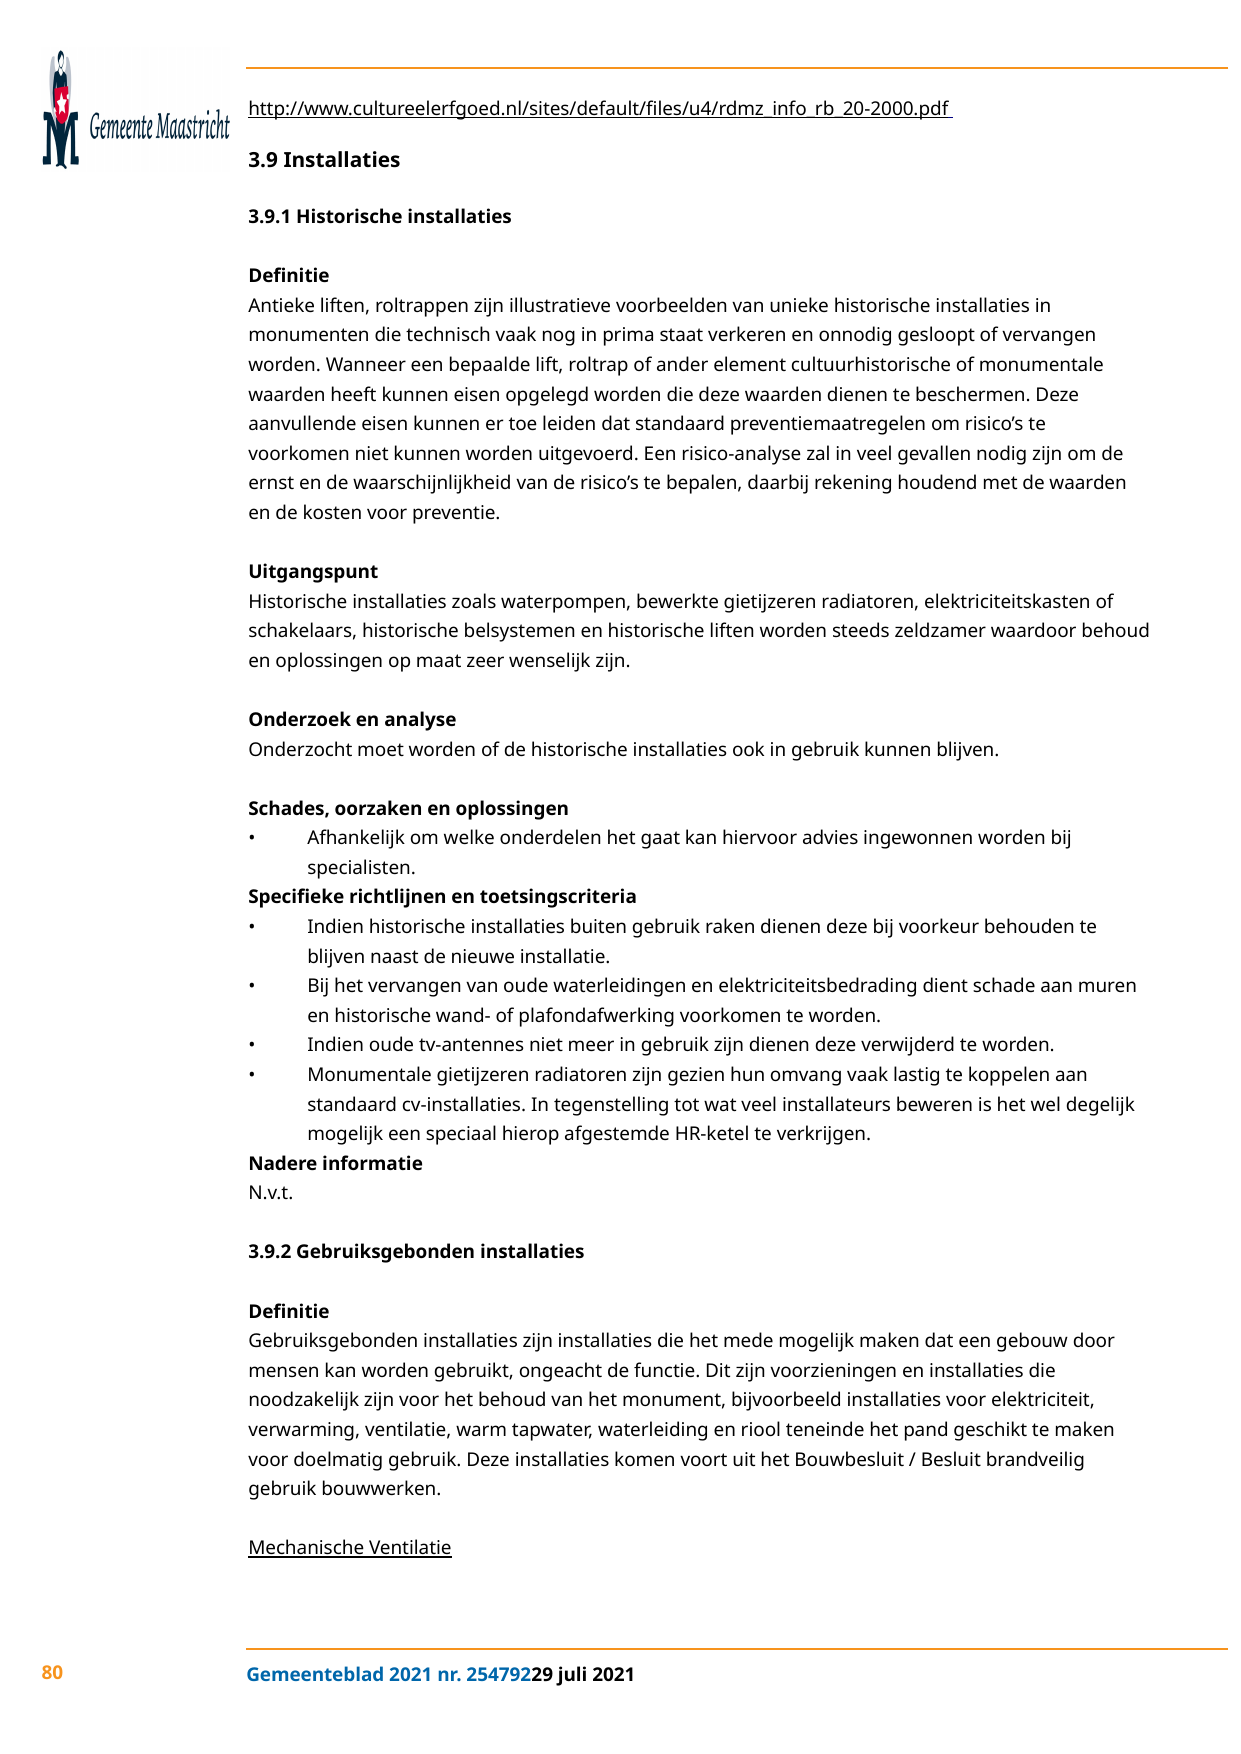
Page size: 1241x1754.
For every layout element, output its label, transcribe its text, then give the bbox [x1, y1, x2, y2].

text http://www.cultureelerfgoed.nl/sites/default/files/u4/rdmz_info_rb_20-2000.pdf [248, 95, 1152, 121]
list Afhankelijk om welke onderdelen het gaat kan hiervoor advies ingewonnen worden bij specialisten. [248, 824, 1152, 880]
text Specifieke richtlijnen en toetsingscriteria [248, 884, 1152, 909]
list Indien historische installaties buiten gebruik raken dienen deze bij voorkeur behouden te blijven naast de nieuwe installatie. [248, 913, 1152, 968]
list Bij het vervangen van oude waterleidingen en elektriciteitsbedrading dient schade aan muren en historische wand- of plafondafwerking voorkomen te worden. [248, 972, 1152, 1028]
text Uitgangspunt [248, 558, 1152, 584]
text 3.9 Installaties [248, 145, 1152, 174]
text Mechanische Ventilatie [248, 1534, 1152, 1560]
text Schades, oorzaken en oplossingen [248, 795, 1152, 821]
text 3.9.1 Historische installaties [248, 203, 1152, 229]
text Gebruiksgebonden installaties zijn installaties die het mede mogelijk maken dat een gebouw door mensen kan worden gebruikt, ongeacht de functie. Dit zijn voorzieningen en installaties die noodzakelijk zijn voor het behoud van het monument, bijvoorbeeld installaties voor elektriciteit, verwarming, ventilatie, warm tapwater, waterleiding en riool teneinde het pand geschikt te maken voor doelmatig gebruik. Deze installaties komen voort uit het Bouwbesluit / Besluit brandveilig gebruik bouwwerken. [248, 1327, 1152, 1501]
text Onderzocht moet worden of de historische installaties ook in gebruik kunnen blijven. [248, 736, 1152, 761]
list Monumentale gietijzeren radiatoren zijn gezien hun omvang vaak lastig te koppelen aan standaard cv-installaties. In tegenstelling tot wat veel installateurs beweren is het wel degelijk mogelijk een speciaal hierop afgestemde HR-ketel te verkrijgen. [248, 1061, 1152, 1146]
text Nadere informatie [248, 1150, 1152, 1176]
picture [41, 47, 231, 172]
text Antieke liften, roltrappen zijn illustratieve voorbeelden van unieke historische installaties in monumenten die technisch vaak nog in prima staat verkeren en onnodig gesloopt of vervangen worden. Wanneer een bepaalde lift, roltrap of ander element cultuurhistorische of monumentale waarden heeft kunnen eisen opgelegd worden die deze waarden dienen te beschermen. Deze aanvullende eisen kunnen er toe leiden dat standaard preventiemaatregelen om risico’s te voorkomen niet kunnen worden uitgevoerd. Een risico-analyse zal in veel gevallen nodig zijn om de ernst en de waarschijnlijkheid van de risico’s te bepalen, daarbij rekening houdend met de waarden en de kosten voor preventie. [248, 292, 1152, 525]
text 3.9.2 Gebruiksgebonden installaties [248, 1239, 1152, 1264]
text Onderzoek en analyse [248, 706, 1152, 732]
text Definitie [248, 1298, 1152, 1323]
list Indien oude tv-antennes niet meer in gebruik zijn dienen deze verwijderd te worden. [248, 1032, 1152, 1057]
text Definitie [248, 262, 1152, 288]
text Historische installaties zoals waterpompen, bewerkte gietijzeren radiatoren, elektriciteitskasten of schakelaars, historische belsystemen en historische liften worden steeds zeldzamer waardoor behoud en oplossingen op maat zeer wenselijk zijn. [248, 588, 1152, 673]
text N.v.t. [248, 1179, 1152, 1205]
